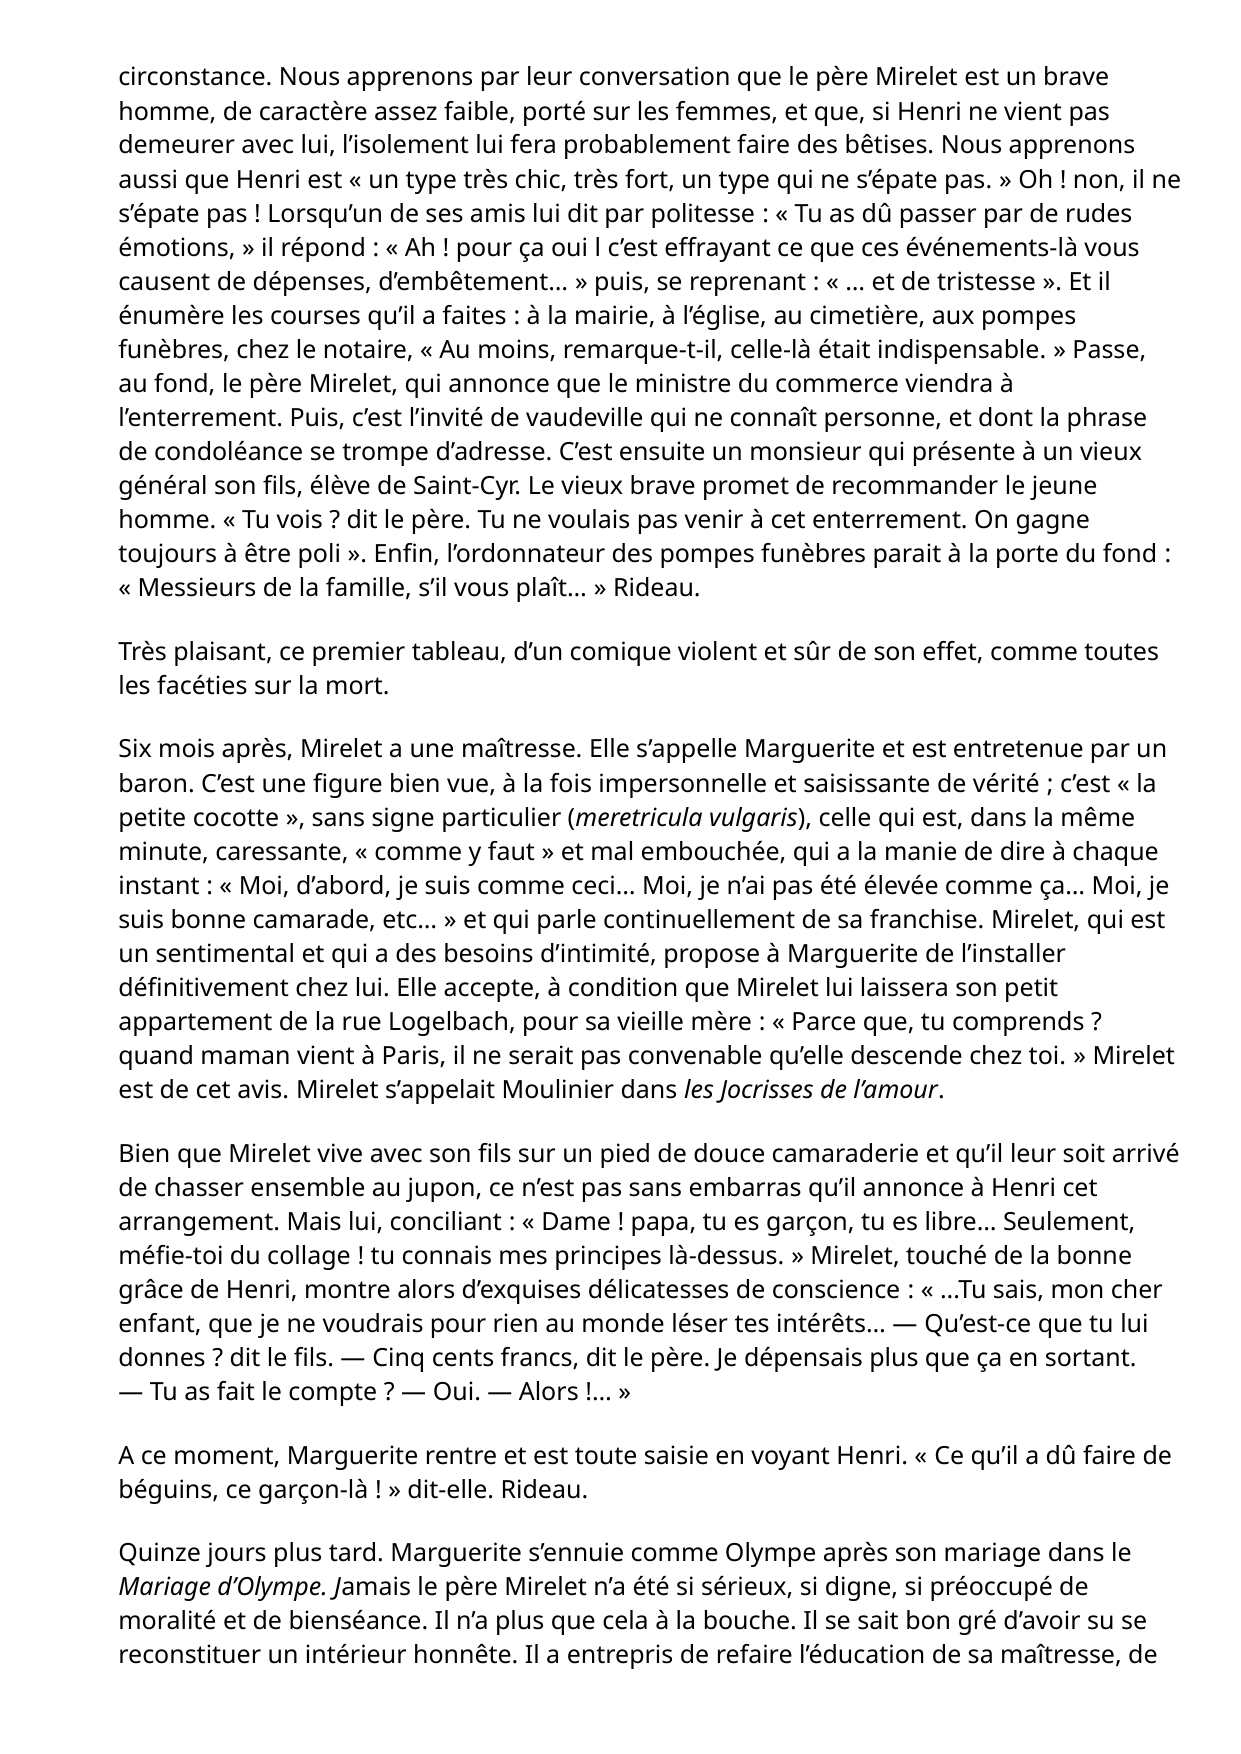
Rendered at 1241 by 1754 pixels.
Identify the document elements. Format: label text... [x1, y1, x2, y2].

text Très plaisant, ce premier tableau, d’un comique violent et sûr de son effet, comme toutes les facéties sur la mort. [118, 633, 1181, 702]
text Bien que Mirelet vive avec son fils sur un pied de douce camaraderie et qu’il leur soit arrivé de chasser ensemble au jupon, ce n’est pas sans embarras qu’il annonce à Henri cet arrangement. Mais lui, conciliant : « Dame ! papa, tu es garçon, tu es libre… Seulement, méfie-toi du collage ! tu connais mes principes là-dessus. » Mirelet, touché de la bonne grâce de Henri, montre alors d’exquises délicatesses de conscience : « ...Tu sais, mon cher enfant, que je ne voudrais pour rien au monde léser tes intérêts… — Qu’est-ce que tu lui donnes ? dit le fils. — Cinq cents francs, dit le père. Je dépensais plus que ça en sortant. — Tu as fait le compte ? — Oui. — Alors !… » [118, 1135, 1181, 1408]
text A ce moment, Marguerite rentre et est toute saisie en voyant Henri. « Ce qu’il a dû faire de béguins, ce garçon-là ! » dit-elle. Rideau. [118, 1437, 1181, 1505]
text circonstance. Nous apprenons par leur conversation que le père Mirelet est un brave homme, de caractère assez faible, porté sur les femmes, et que, si Henri ne vient pas demeurer avec lui, l’isolement lui fera probablement faire des bêtises. Nous apprenons aussi que Henri est « un type très chic, très fort, un type qui ne s’épate pas. » Oh ! non, il ne s’épate pas ! Lorsqu’un de ses amis lui dit par politesse : « Tu as dû passer par de rudes émotions, » il répond : « Ah ! pour ça oui l c’est effrayant ce que ces événements-là vous causent de dépenses, d’embêtement… » puis, se reprenant : « … et de tristesse ». Et il énumère les courses qu’il a faites : à la mairie, à l’église, au cimetière, aux pompes funèbres, chez le notaire, « Au moins, remarque-t-il, celle-là était indispensable. » Passe, au fond, le père Mirelet, qui annonce que le ministre du commerce viendra à l’enterrement. Puis, c’est l’invité de vaudeville qui ne connaît personne, et dont la phrase de condoléance se trompe d’adresse. C’est ensuite un monsieur qui présente à un vieux général son fils, élève de Saint-Cyr. Le vieux brave promet de recommander le jeune homme. « Tu vois ? dit le père. Tu ne voulais pas venir à cet enterrement. On gagne toujours à être poli ». Enfin, l’ordonnateur des pompes funèbres parait à la porte du fond : « Messieurs de la famille, s’il vous plaît… » Rideau. [118, 59, 1181, 604]
text Quinze jours plus tard. Marguerite s’ennuie comme Olympe après son mariage dans le Mariage d’Olympe. Jamais le père Mirelet n’a été si sérieux, si digne, si préoccupé de moralité et de bienséance. Il n’a plus que cela à la bouche. Il se sait bon gré d’avoir su se reconstituer un intérieur honnête. Il a entrepris de refaire l’éducation de sa maîtresse, de [118, 1535, 1181, 1671]
text Six mois après, Mirelet a une maîtresse. Elle s’appelle Marguerite et est entretenue par un baron. C’est une figure bien vue, à la fois impersonnelle et saisissante de vérité ; c’est « la petite cocotte », sans signe particulier (meretricula vulgaris), celle qui est, dans la même minute, caressante, « comme y faut » et mal embouchée, qui a la manie de dire à chaque instant : « Moi, d’abord, je suis comme ceci… Moi, je n’ai pas été élevée comme ça… Moi, je suis bonne camarade, etc… » et qui parle continuellement de sa franchise. Mirelet, qui est un sentimental et qui a des besoins d’intimité, propose à Marguerite de l’installer définitivement chez lui. Elle accepte, à condition que Mirelet lui laissera son petit appartement de la rue Logelbach, pour sa vieille mère : « Parce que, tu comprends ? quand maman vient à Paris, il ne serait pas convenable qu’elle descende chez toi. » Mirelet est de cet avis. Mirelet s’appelait Moulinier dans les Jocrisses de l’amour. [118, 731, 1181, 1106]
